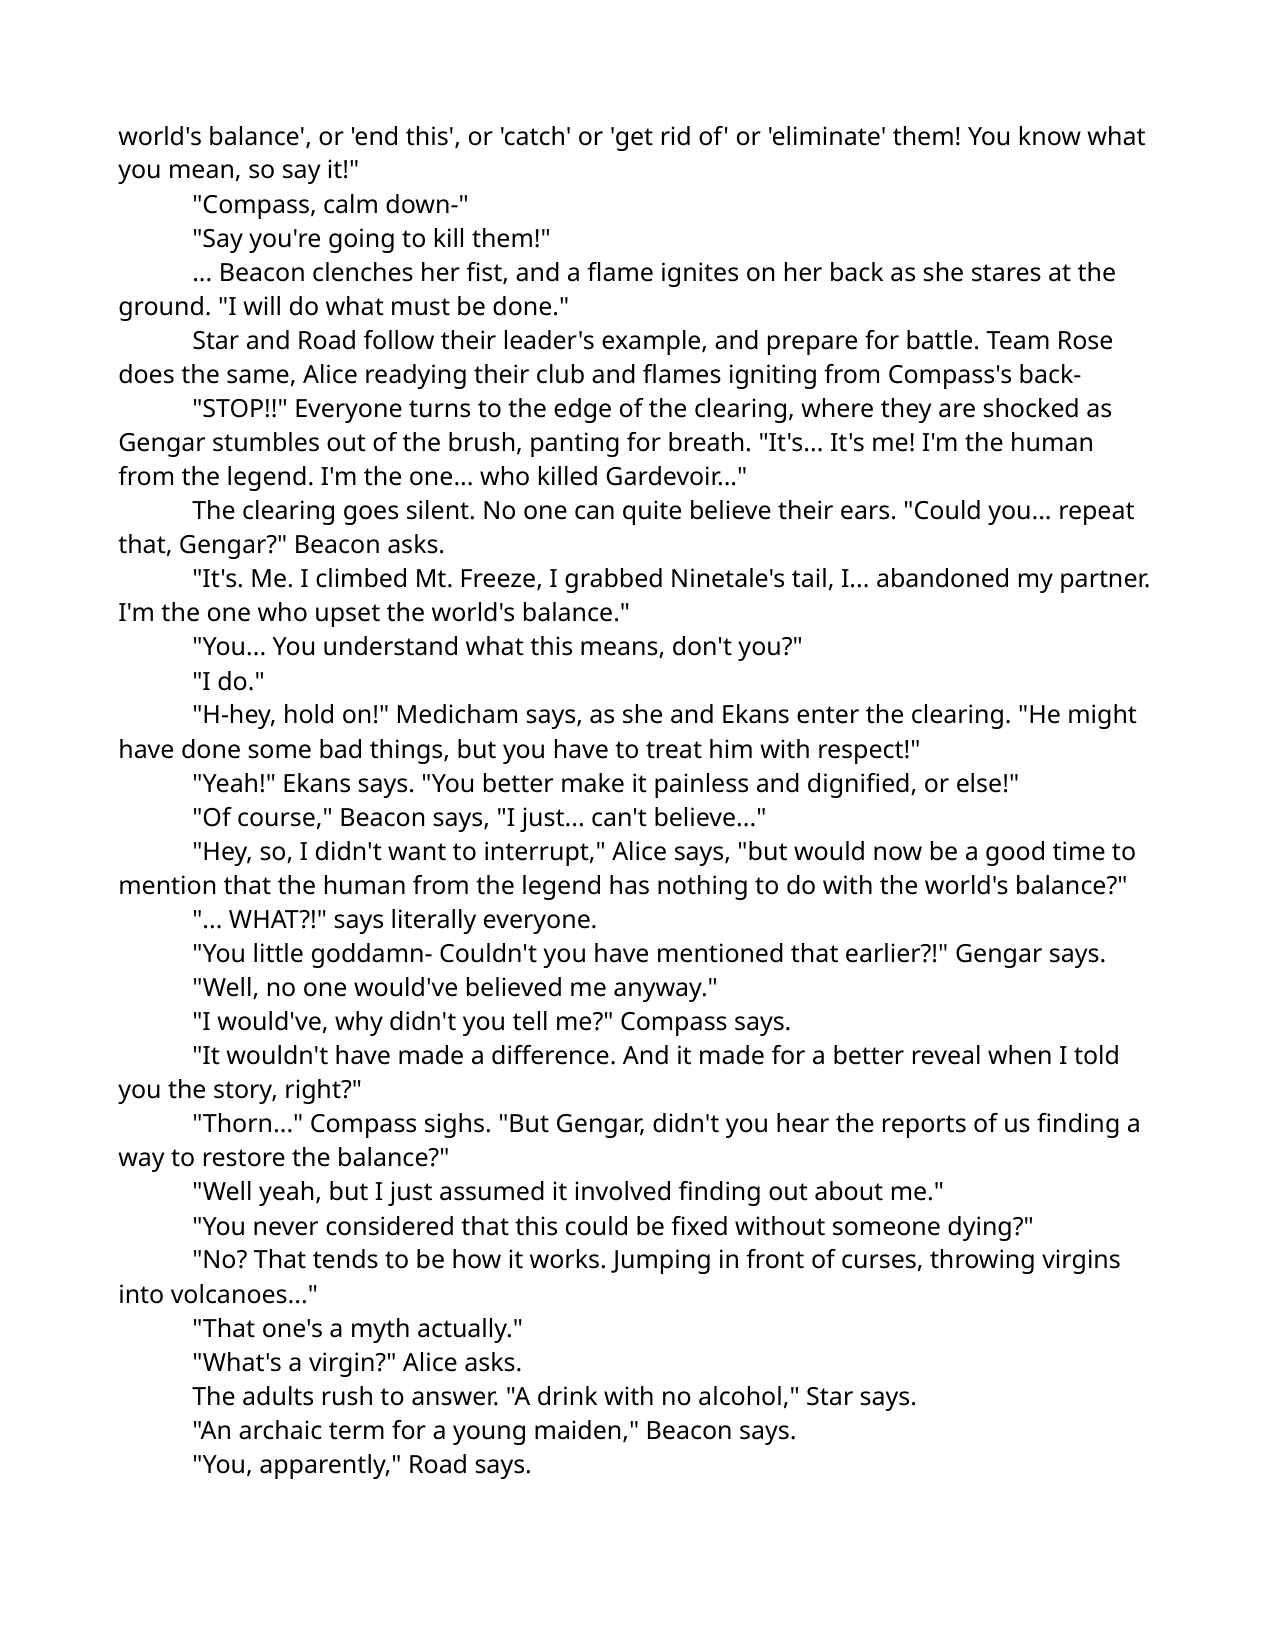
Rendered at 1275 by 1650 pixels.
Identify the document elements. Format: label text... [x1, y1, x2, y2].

text "Thorn..." Compass sighs. "But Gengar, didn't you hear the reports of us finding a way to restore the balance?" [118, 1106, 1157, 1174]
text Star and Road follow their leader's example, and prepare for battle. Team Rose does the same, Alice readying their club and flames igniting from Compass's back- [118, 322, 1157, 391]
text "You little goddamn- Couldn't you have mentioned that earlier?!" Gengar says. [118, 936, 1157, 970]
text "Yeah!" Ekans says. "You better make it painless and dignified, or else!" [118, 765, 1157, 799]
text The adults rush to answer. "A drink with no alcohol," Star says. [118, 1378, 1157, 1412]
text "It's. Me. I climbed Mt. Freeze, I grabbed Ninetale's tail, I... abandoned my partner. I'm the one who upset the world's balance." [118, 561, 1157, 629]
text "You, apparently," Road says. [118, 1447, 1157, 1481]
text "Compass, calm down-" [118, 186, 1157, 220]
text "I do." [118, 663, 1157, 697]
text "... WHAT?!" says literally everyone. [118, 902, 1157, 936]
text "I would've, why didn't you tell me?" Compass says. [118, 1004, 1157, 1038]
text "That one's a myth actually." [118, 1310, 1157, 1344]
text "Say you're going to kill them!" [118, 220, 1157, 254]
text "You never considered that this could be fixed without someone dying?" [118, 1208, 1157, 1242]
text ... Beacon clenches her fist, and a flame ignites on her back as she stares at the ground. "I will do what must be done." [118, 254, 1157, 322]
text "H-hey, hold on!" Medicham says, as she and Ekans enter the clearing. "He might have done some bad things, but you have to treat him with respect!" [118, 697, 1157, 765]
text The clearing goes silent. No one can quite believe their ears. "Could you... repeat that, Gengar?" Beacon asks. [118, 493, 1157, 561]
text "No? That tends to be how it works. Jumping in front of curses, throwing virgins into volcanoes..." [118, 1242, 1157, 1310]
text "What's a virgin?" Alice asks. [118, 1344, 1157, 1378]
text "Hey, so, I didn't want to interrupt," Alice says, "but would now be a good time to mention that the human from the legend has nothing to do with the world's balance?" [118, 833, 1157, 902]
text "It wouldn't have made a difference. And it made for a better reveal when I told you the story, right?" [118, 1038, 1157, 1106]
text "Well yeah, but I just assumed it involved finding out about me." [118, 1174, 1157, 1208]
text "Well, no one would've believed me anyway." [118, 970, 1157, 1004]
text "An archaic term for a young maiden," Beacon says. [118, 1412, 1157, 1447]
text "STOP!!" Everyone turns to the edge of the clearing, where they are shocked as Gengar stumbles out of the brush, panting for breath. "It's... It's me! I'm the human from the legend. I'm the one... who killed Gardevoir..." [118, 391, 1157, 493]
text world's balance', or 'end this', or 'catch' or 'get rid of' or 'eliminate' them! You know what you mean, so say it!" [118, 118, 1157, 186]
text "Of course," Beacon says, "I just... can't believe..." [118, 799, 1157, 833]
text "You... You understand what this means, don't you?" [118, 629, 1157, 663]
